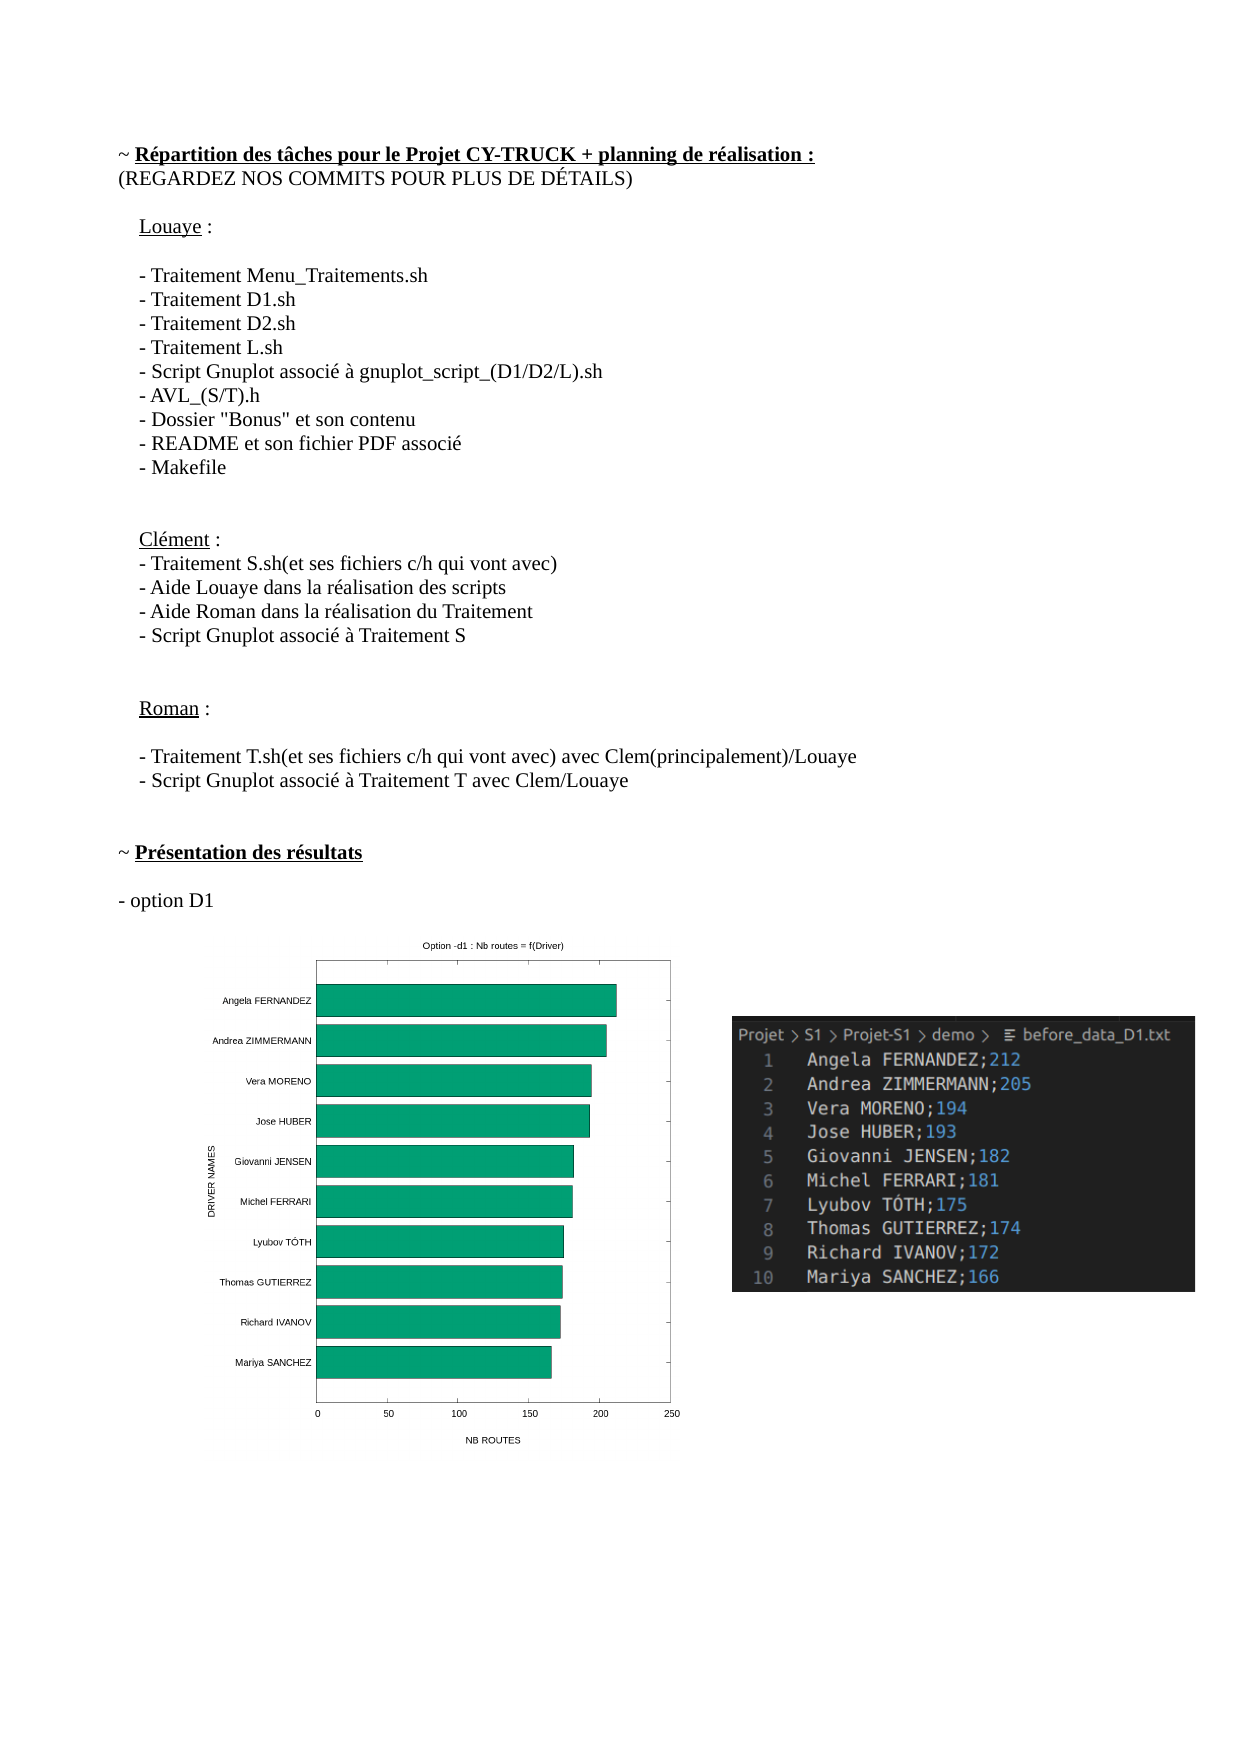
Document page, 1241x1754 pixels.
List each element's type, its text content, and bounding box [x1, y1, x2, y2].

text - Script Gnuplot associé à Traitement S [118, 623, 1122, 647]
text - Traitement S.sh(et ses fichiers c/h qui vont avec) [118, 551, 1122, 575]
text Clément : [118, 527, 1122, 551]
text - Traitement Menu_Traitements.sh [118, 262, 1122, 287]
text - Script Gnuplot associé à Traitement T avec Clem/Louaye [118, 768, 1122, 792]
text - Dossier "Bonus" et son contenu [118, 407, 1122, 431]
text - Traitement T.sh(et ses fichiers c/h qui vont avec) avec Clem(principalement)/Louaye [118, 744, 1122, 768]
text - Makefile [118, 455, 1122, 479]
text Roman : [118, 696, 1122, 720]
text Louaye : [118, 214, 1122, 238]
text - Script Gnuplot associé à gnuplot_script_(D1/D2/L).sh [118, 359, 1122, 383]
text - Aide Louaye dans la réalisation des scripts [118, 575, 1122, 599]
text - Aide Roman dans la réalisation du Traitement [118, 599, 1122, 623]
text - Traitement D1.sh [118, 287, 1122, 311]
picture [732, 1016, 1196, 1292]
text ~ Présentation des résultats [118, 840, 1122, 864]
text ~ Répartition des tâches pour le Projet CY-TRUCK + planning de réalisation : [118, 142, 1122, 166]
text - option D1 [118, 888, 1122, 912]
picture [203, 936, 680, 1461]
text - Traitement L.sh [118, 335, 1122, 359]
text - Traitement D2.sh [118, 311, 1122, 335]
text - AVL_(S/T).h [118, 383, 1122, 407]
text - README et son fichier PDF associé [118, 431, 1122, 455]
text (REGARDEZ NOS COMMITS POUR PLUS DE DÉTAILS) [118, 166, 1122, 190]
